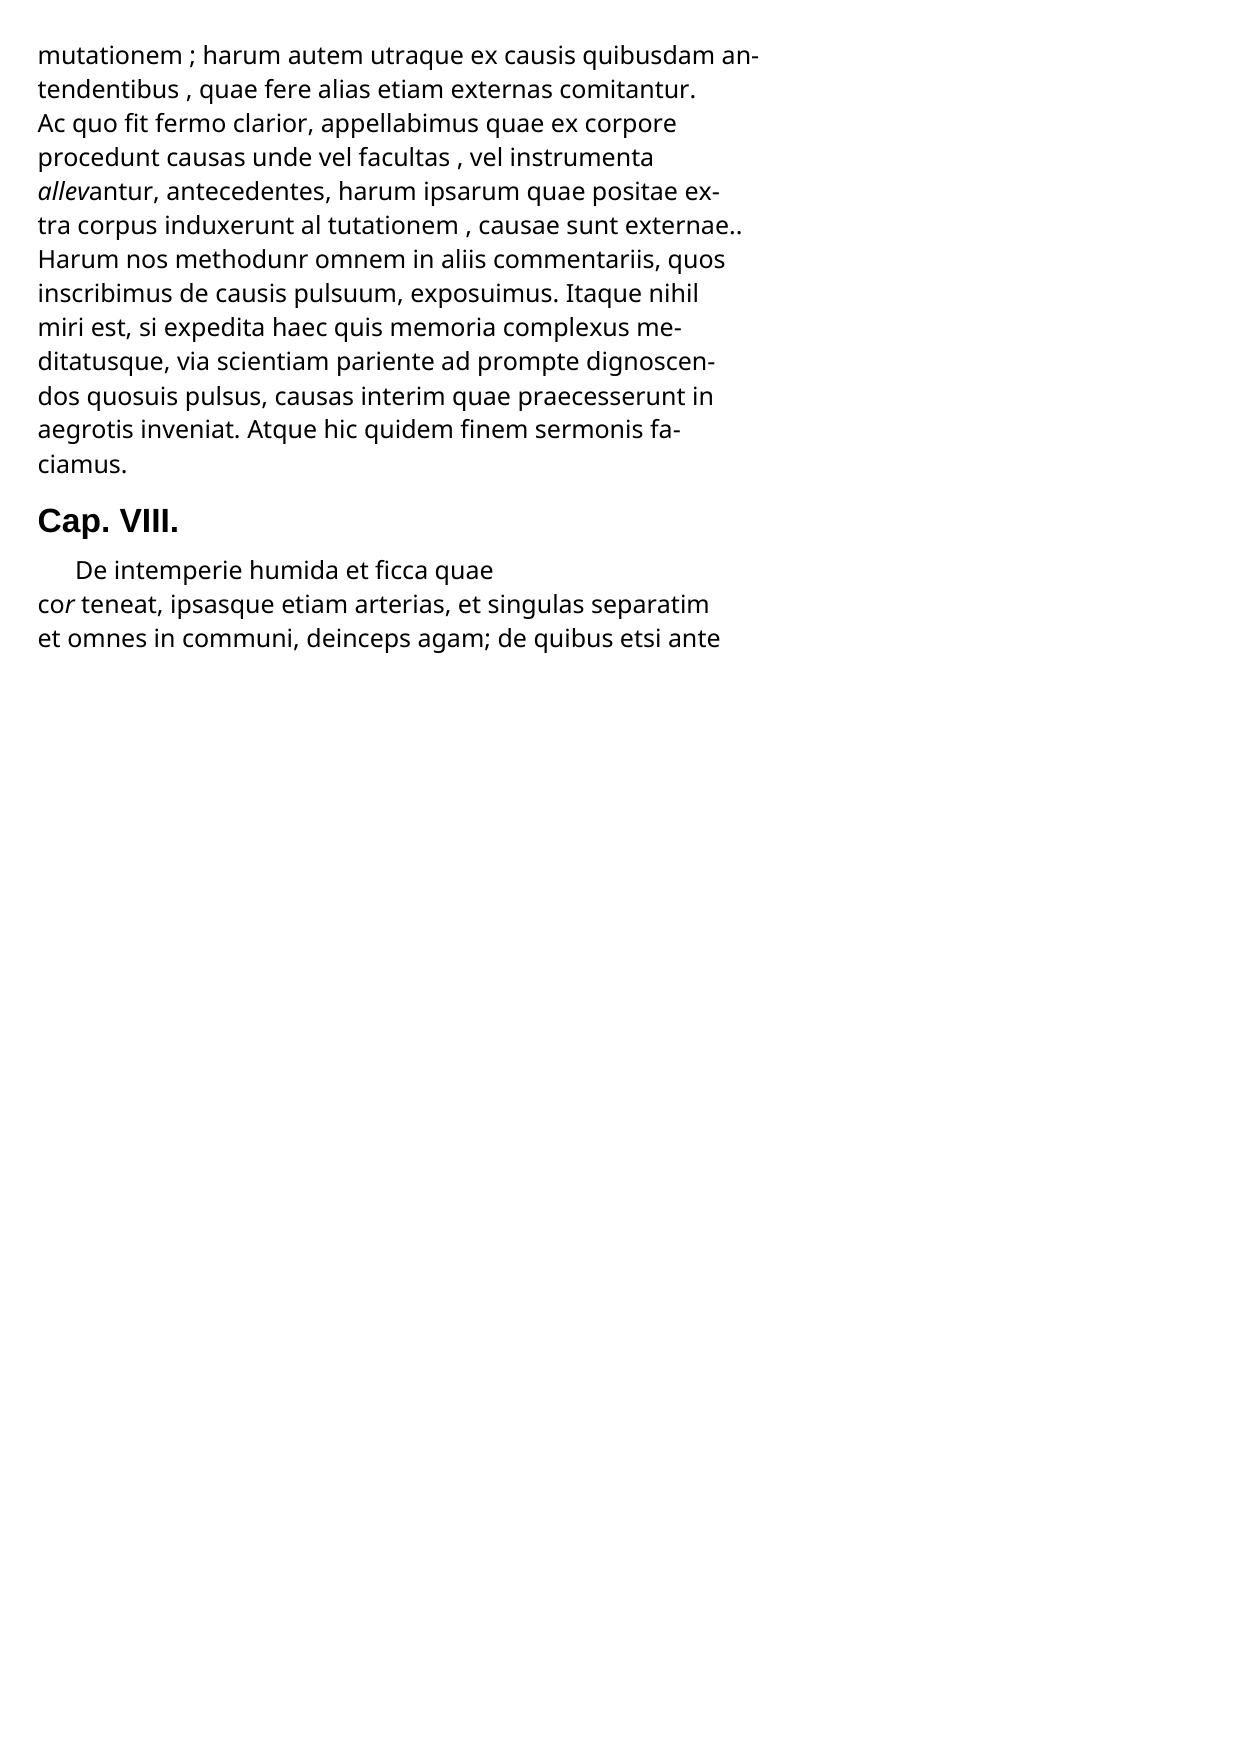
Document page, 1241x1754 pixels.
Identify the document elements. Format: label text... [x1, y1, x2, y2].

subtitle Cap. VIII. [37, 501, 1203, 540]
text mutationem ; harum autem utraque ex causis quibusdam an- tendentibus , quae fere alias etiam externas comitantur. Ac quo fit fermo clarior, appellabimus quae ex corpore procedunt causas unde vel facultas , vel instrumenta allevantur, antecedentes, harum ipsarum quae positae ex- tra corpus induxerunt al tutationem , causae sunt externae.. Harum nos methodunr omnem in aliis commentariis, quos inscribimus de causis pulsuum, exposuimus. Itaque nihil miri est, si expedita haec quis memoria complexus me- ditatusque, via scientiam pariente ad prompte dignoscen- dos quosuis pulsus, causas interim quae praecesserunt in aegrotis inveniat. Atque hic quidem finem sermonis fa- ciamus. [37, 37, 1203, 480]
text De intemperie humida et ficca quae cor teneat, ipsasque etiam arterias, et singulas separatim et omnes in communi, deinceps agam; de quibus etsi ante [37, 552, 1203, 654]
